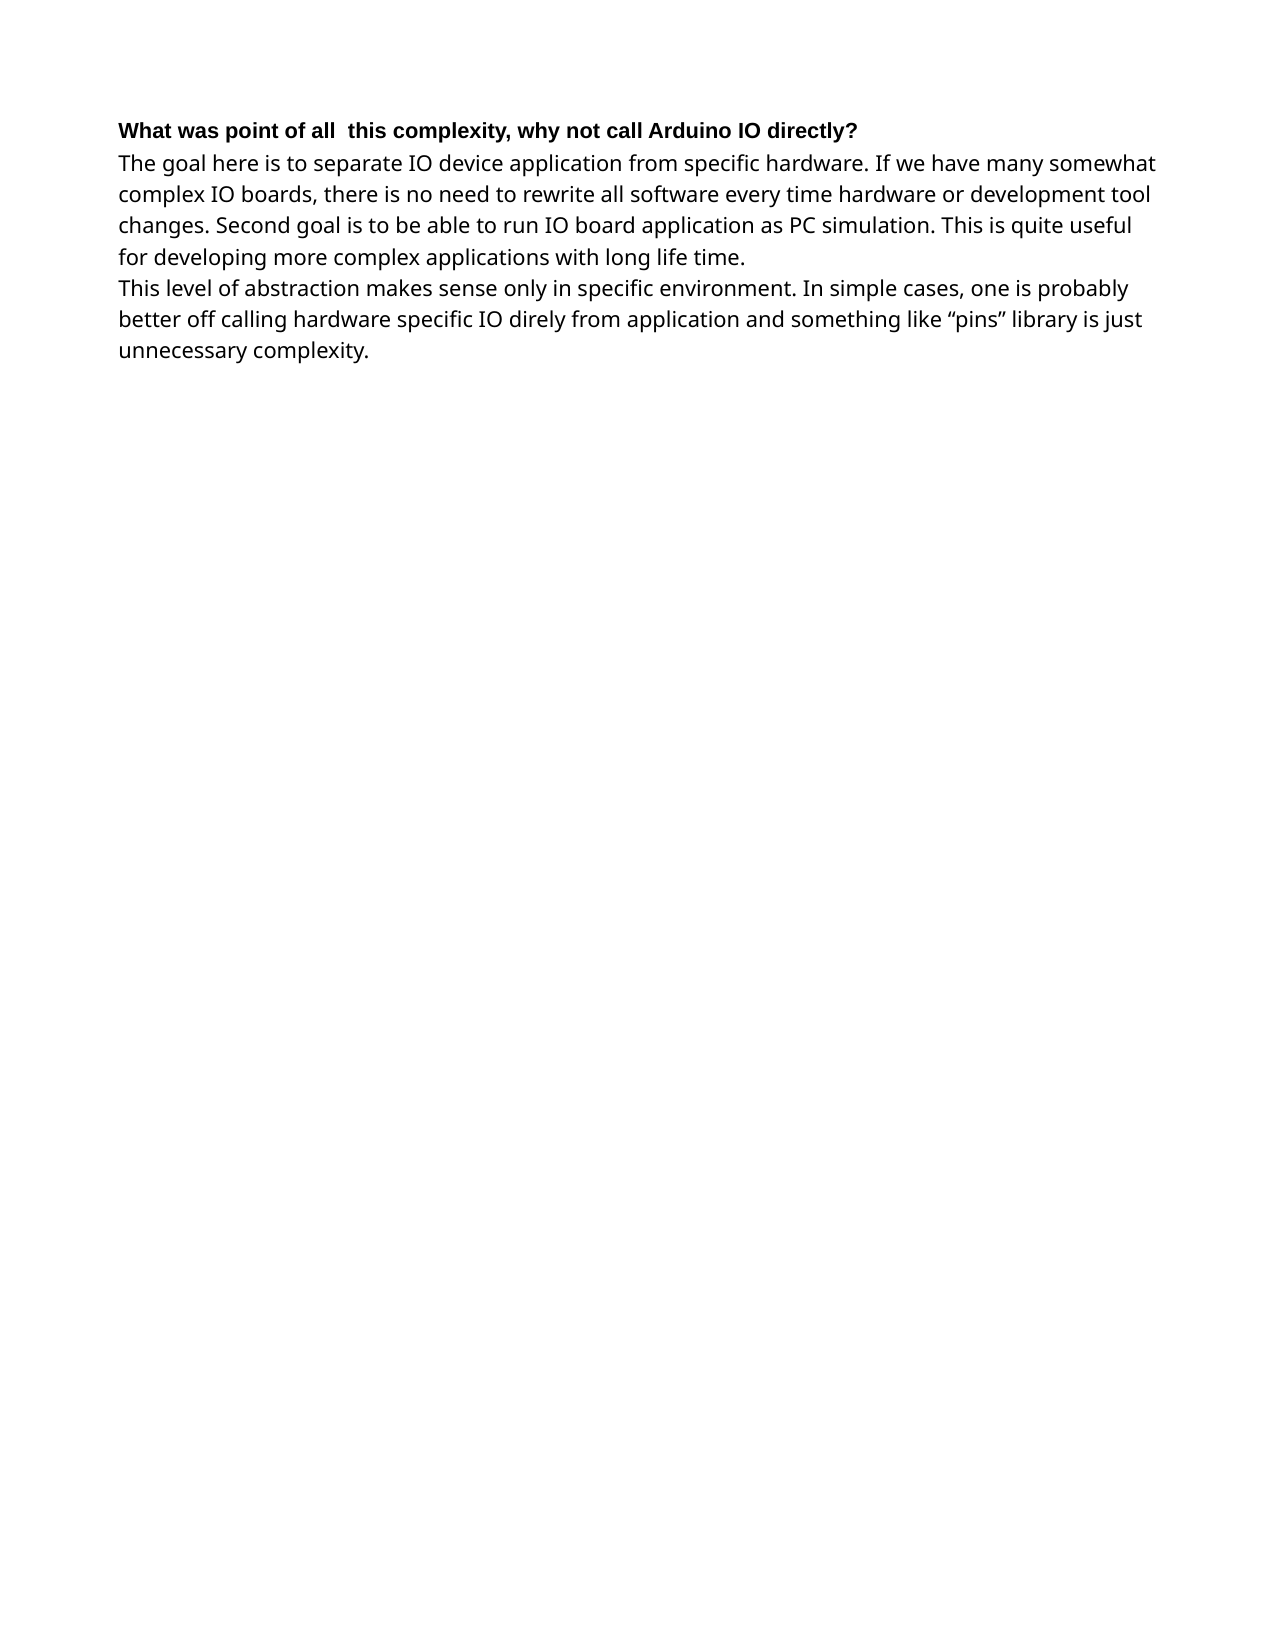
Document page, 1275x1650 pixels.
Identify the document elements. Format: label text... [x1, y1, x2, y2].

text The goal here is to separate IO device application from specific hardware. If we have many somewhat complex IO boards, there is no need to rewrite all software every time hardware or development tool changes. Second goal is to be able to run IO board application as PC simulation. This is quite useful for developing more complex applications with long life time. [118, 148, 1157, 271]
subtitle What was point of all this complexity, why not call Arduino IO directly? [118, 118, 1157, 143]
text This level of abstraction makes sense only in specific environment. In simple cases, one is probably better off calling hardware specific IO direly from application and something like “pins” library is just unnecessary complexity. [118, 273, 1157, 365]
